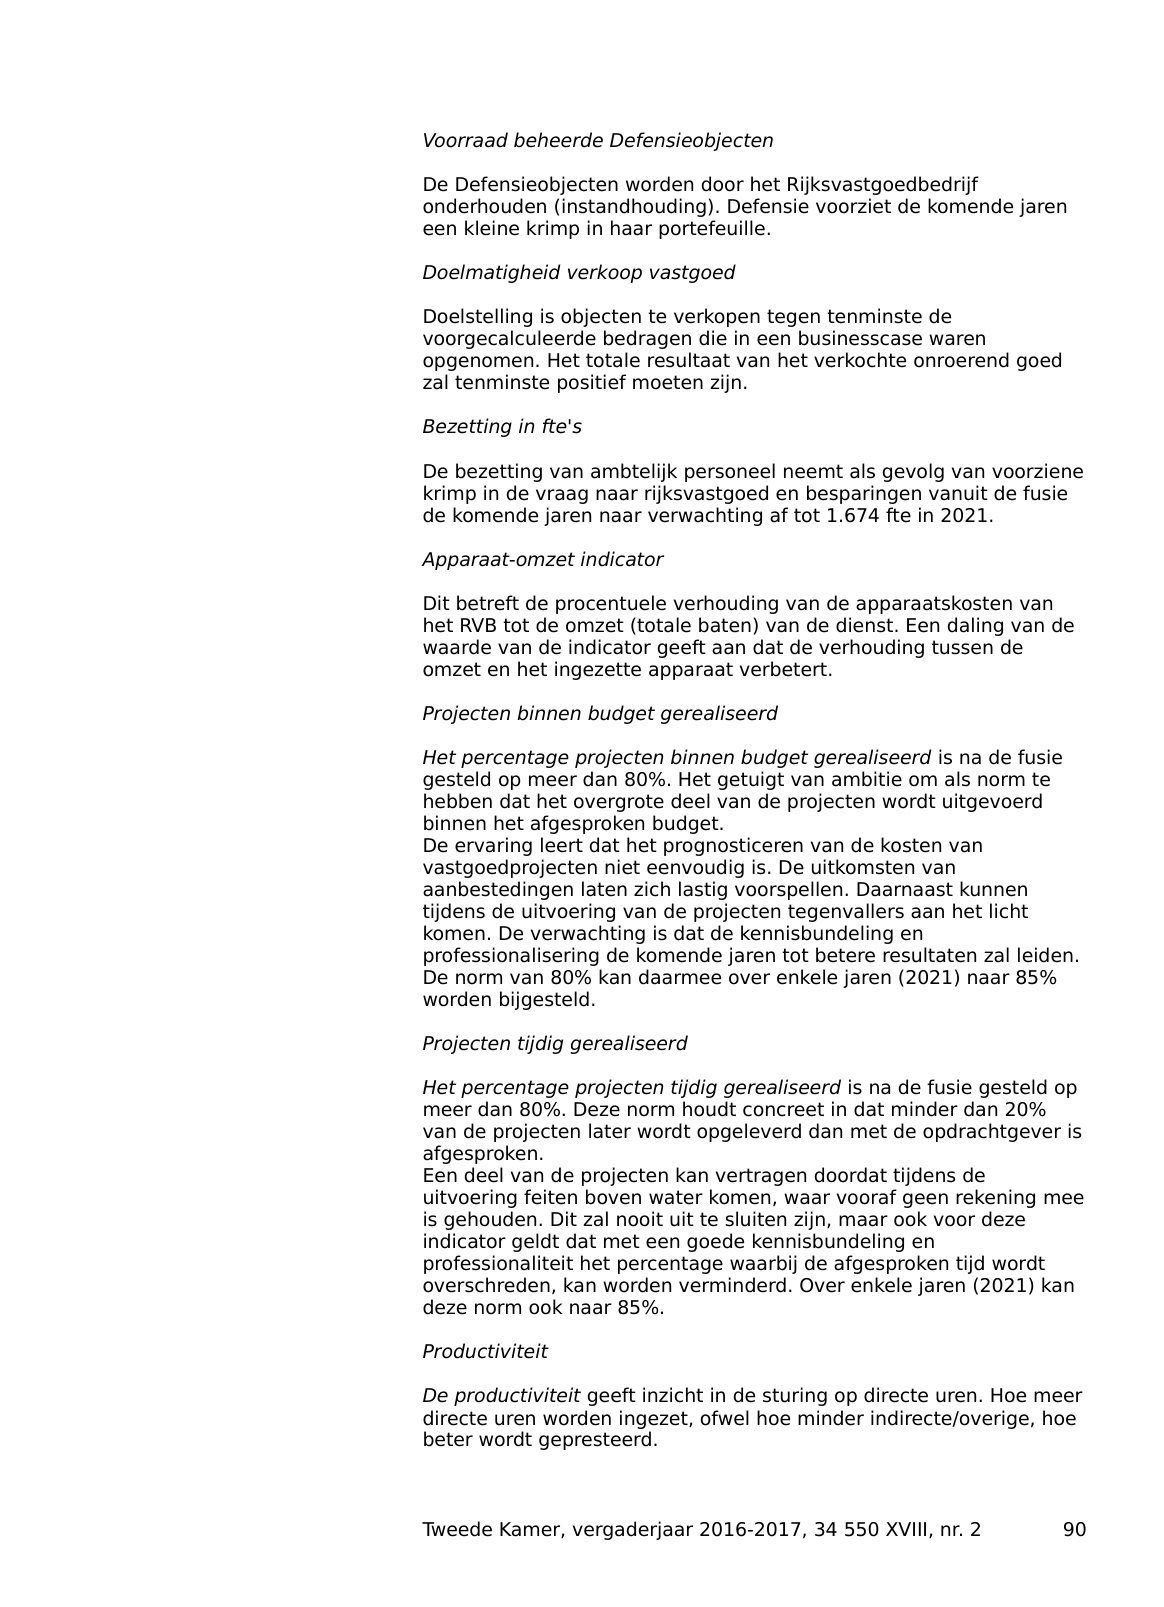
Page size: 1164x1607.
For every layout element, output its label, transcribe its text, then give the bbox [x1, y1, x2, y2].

text De productiviteit geeft inzicht in de sturing op directe uren. Hoe meer directe uren worden ingezet, ofwel hoe minder indirecte/overige, hoe beter wordt gepresteerd. [422, 1385, 1087, 1451]
subtitle Projecten binnen budget gerealiseerd [422, 703, 1087, 725]
text Doelstelling is objecten te verkopen tegen tenminste de voorgecalculeerde bedragen die in een businesscase waren opgenomen. Het totale resultaat van het verkochte onroerend goed zal tenminste positief moeten zijn. [422, 306, 1087, 394]
subtitle Projecten tijdig gerealiseerd [422, 1033, 1087, 1055]
subtitle Doelmatigheid verkoop vastgoed [422, 262, 1087, 284]
subtitle Voorraad beheerde Defensieobjecten [422, 130, 1087, 152]
text De bezetting van ambtelijk personeel neemt als gevolg van voorziene krimp in de vraag naar rijksvastgoed en besparingen vanuit de fusie de komende jaren naar verwachting af tot 1.674 fte in 2021. [422, 461, 1087, 527]
text De Defensieobjecten worden door het Rijksvastgoedbedrijf onderhouden (instandhouding). Defensie voorziet de komende jaren een kleine krimp in haar portefeuille. [422, 174, 1087, 240]
text Het percentage projecten tijdig gerealiseerd is na de fusie gesteld op meer dan 80%. Deze norm houdt concreet in dat minder dan 20% van de projecten later wordt opgeleverd dan met de opdrachtgever is afgesproken. [422, 1077, 1087, 1165]
text Het percentage projecten binnen budget gerealiseerd is na de fusie gesteld op meer dan 80%. Het getuigt van ambitie om als norm te hebben dat het overgrote deel van de projecten wordt uitgevoerd binnen het afgesproken budget. [422, 747, 1087, 835]
subtitle Productiviteit [422, 1341, 1087, 1363]
text De ervaring leert dat het prognosticeren van de kosten van vastgoedprojecten niet eenvoudig is. De uitkomsten van aanbestedingen laten zich lastig voorspellen. Daarnaast kunnen tijdens de uitvoering van de projecten tegenvallers aan het licht komen. De verwachting is dat de kennisbundeling en professionalisering de komende jaren tot betere resultaten zal leiden. De norm van 80% kan daarmee over enkele jaren (2021) naar 85% worden bijgesteld. [422, 835, 1087, 1011]
text Dit betreft de procentuele verhouding van de apparaatskosten van het RVB tot de omzet (totale baten) van de dienst. Een daling van de waarde van de indicator geeft aan dat de verhouding tussen de omzet en het ingezette apparaat verbetert. [422, 593, 1087, 681]
subtitle Bezetting in fte's [422, 416, 1087, 438]
subtitle Apparaat-omzet indicator [422, 549, 1087, 571]
text Een deel van de projecten kan vertragen doordat tijdens de uitvoering feiten boven water komen, waar vooraf geen rekening mee is gehouden. Dit zal nooit uit te sluiten zijn, maar ook voor deze indicator geldt dat met een goede kennisbundeling en professionaliteit het percentage waarbij de afgesproken tijd wordt overschreden, kan worden verminderd. Over enkele jaren (2021) kan deze norm ook naar 85%. [422, 1165, 1087, 1319]
